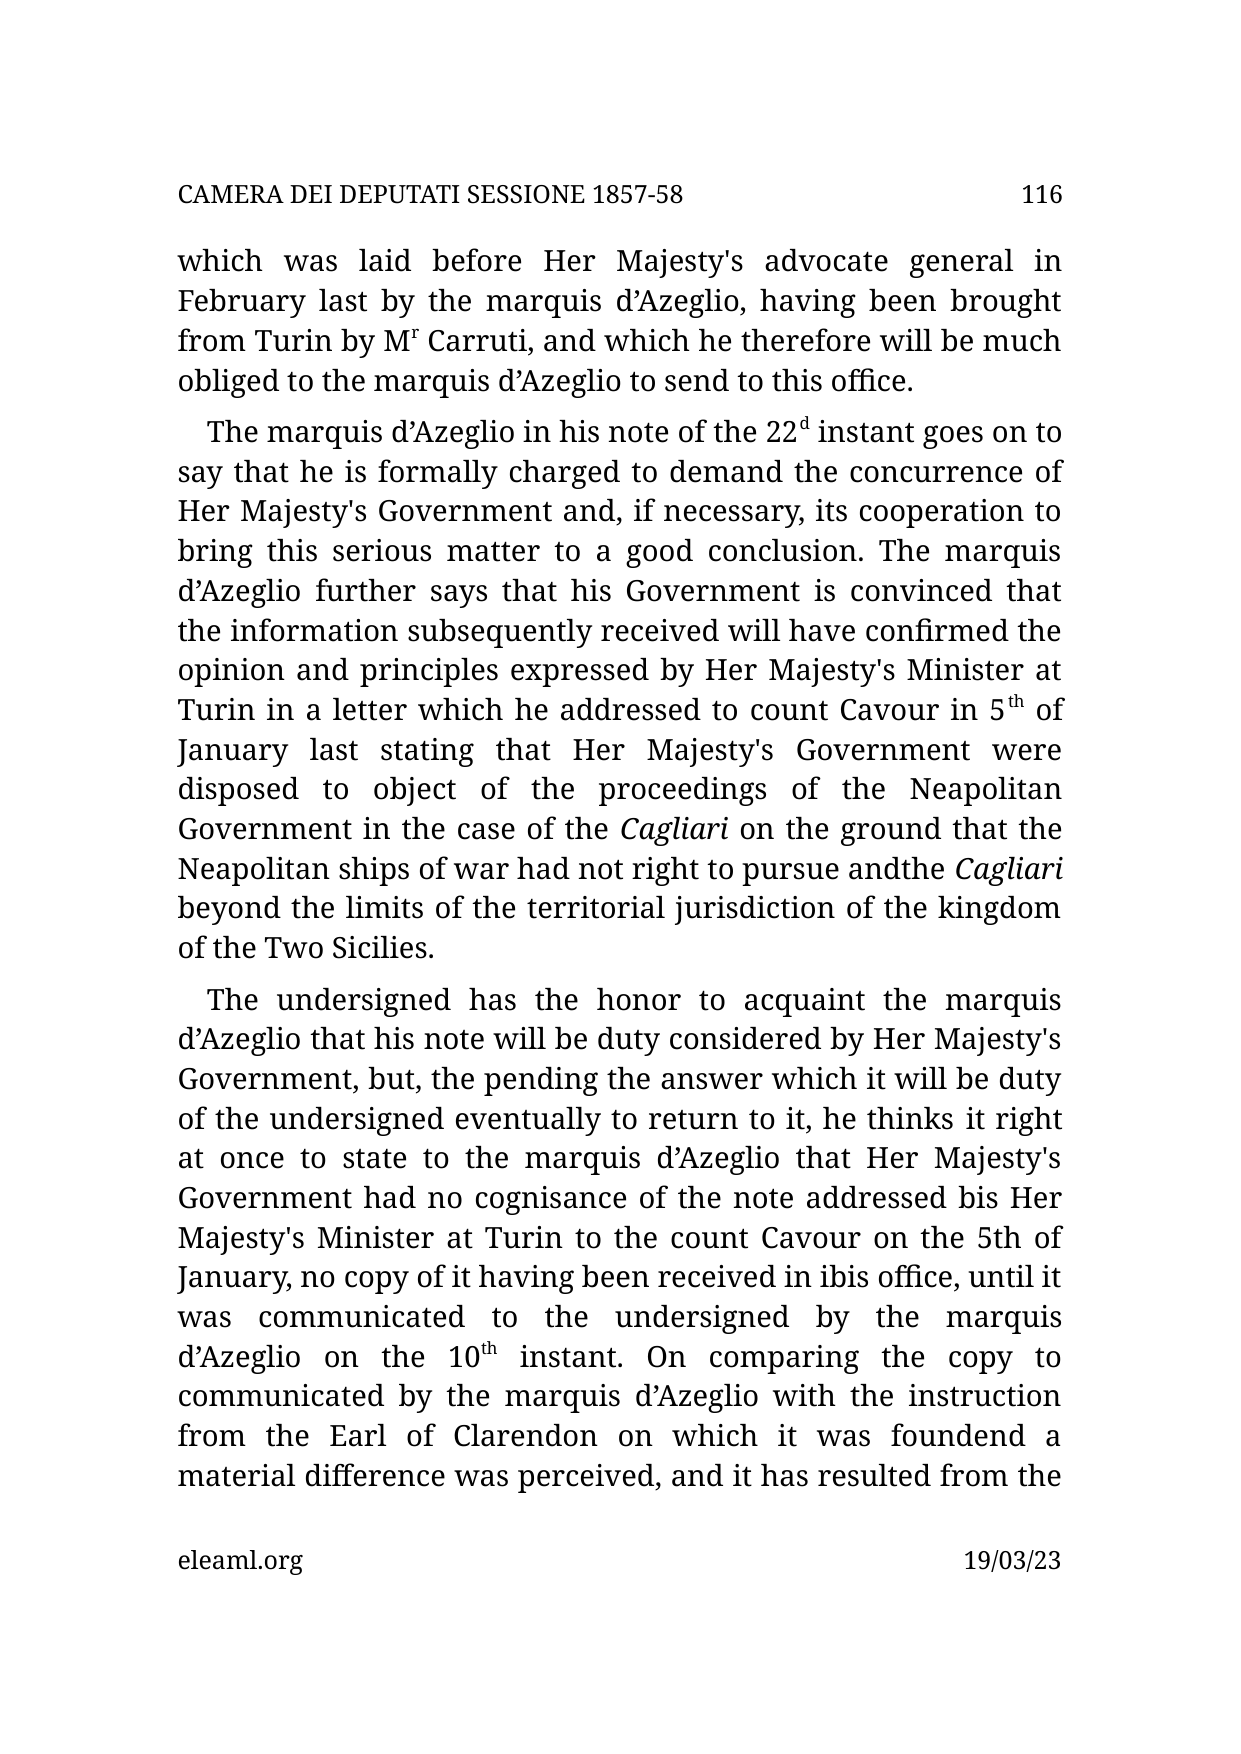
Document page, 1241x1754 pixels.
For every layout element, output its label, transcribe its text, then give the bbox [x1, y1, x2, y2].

text The marquis d’Azeglio in his note of the 22d instant goes on to say that he is formally charged to demand the concurrence of Her Majesty's Government and, if necessary, its cooperation to bring this serious matter to a good conclusion. The marquis d’Azeglio further says that his Government is convinced that the information subsequently received will have confirmed the opinion and principles expressed by Her Majesty's Minister at Turin in a letter which he addressed to count Cavour in 5th of January last stating that Her Majesty's Government were disposed to object of the proceedings of the Neapolitan Government in the case of the Cagliari on the ground that the Neapolitan ships of war had not right to pursue andthe Cagliari beyond the limits of the territorial jurisdiction of the kingdom of the Two Sicilies. [177, 411, 1063, 967]
text The undersigned has the honor to acquaint the marquis d’Azeglio that his note will be duty considered by Her Majesty's Government, but, the pending the answer which it will be duty of the undersigned eventually to return to it, he thinks it right at once to state to the marquis d’Azeglio that Her Majesty's Government had no cognisance of the note addressed bis Her Majesty's Minister at Turin to the count Cavour on the 5th of January, no copy of it having been received in ibis office, until it was communicated to the undersigned by the marquis d’Azeglio on the 10th instant. On comparing the copy to communicated by the marquis d’Azeglio with the instruction from the Earl of Clarendon on which it was foundend a material difference was perceived, and it has resulted from the [177, 979, 1063, 1495]
text which was laid before Her Majesty's advocate general in February last by the marquis d’Azeglio, having been brought from Turin by Mr Carruti, and which he therefore will be much obliged to the marquis d’Azeglio to send to this office. [177, 241, 1063, 399]
